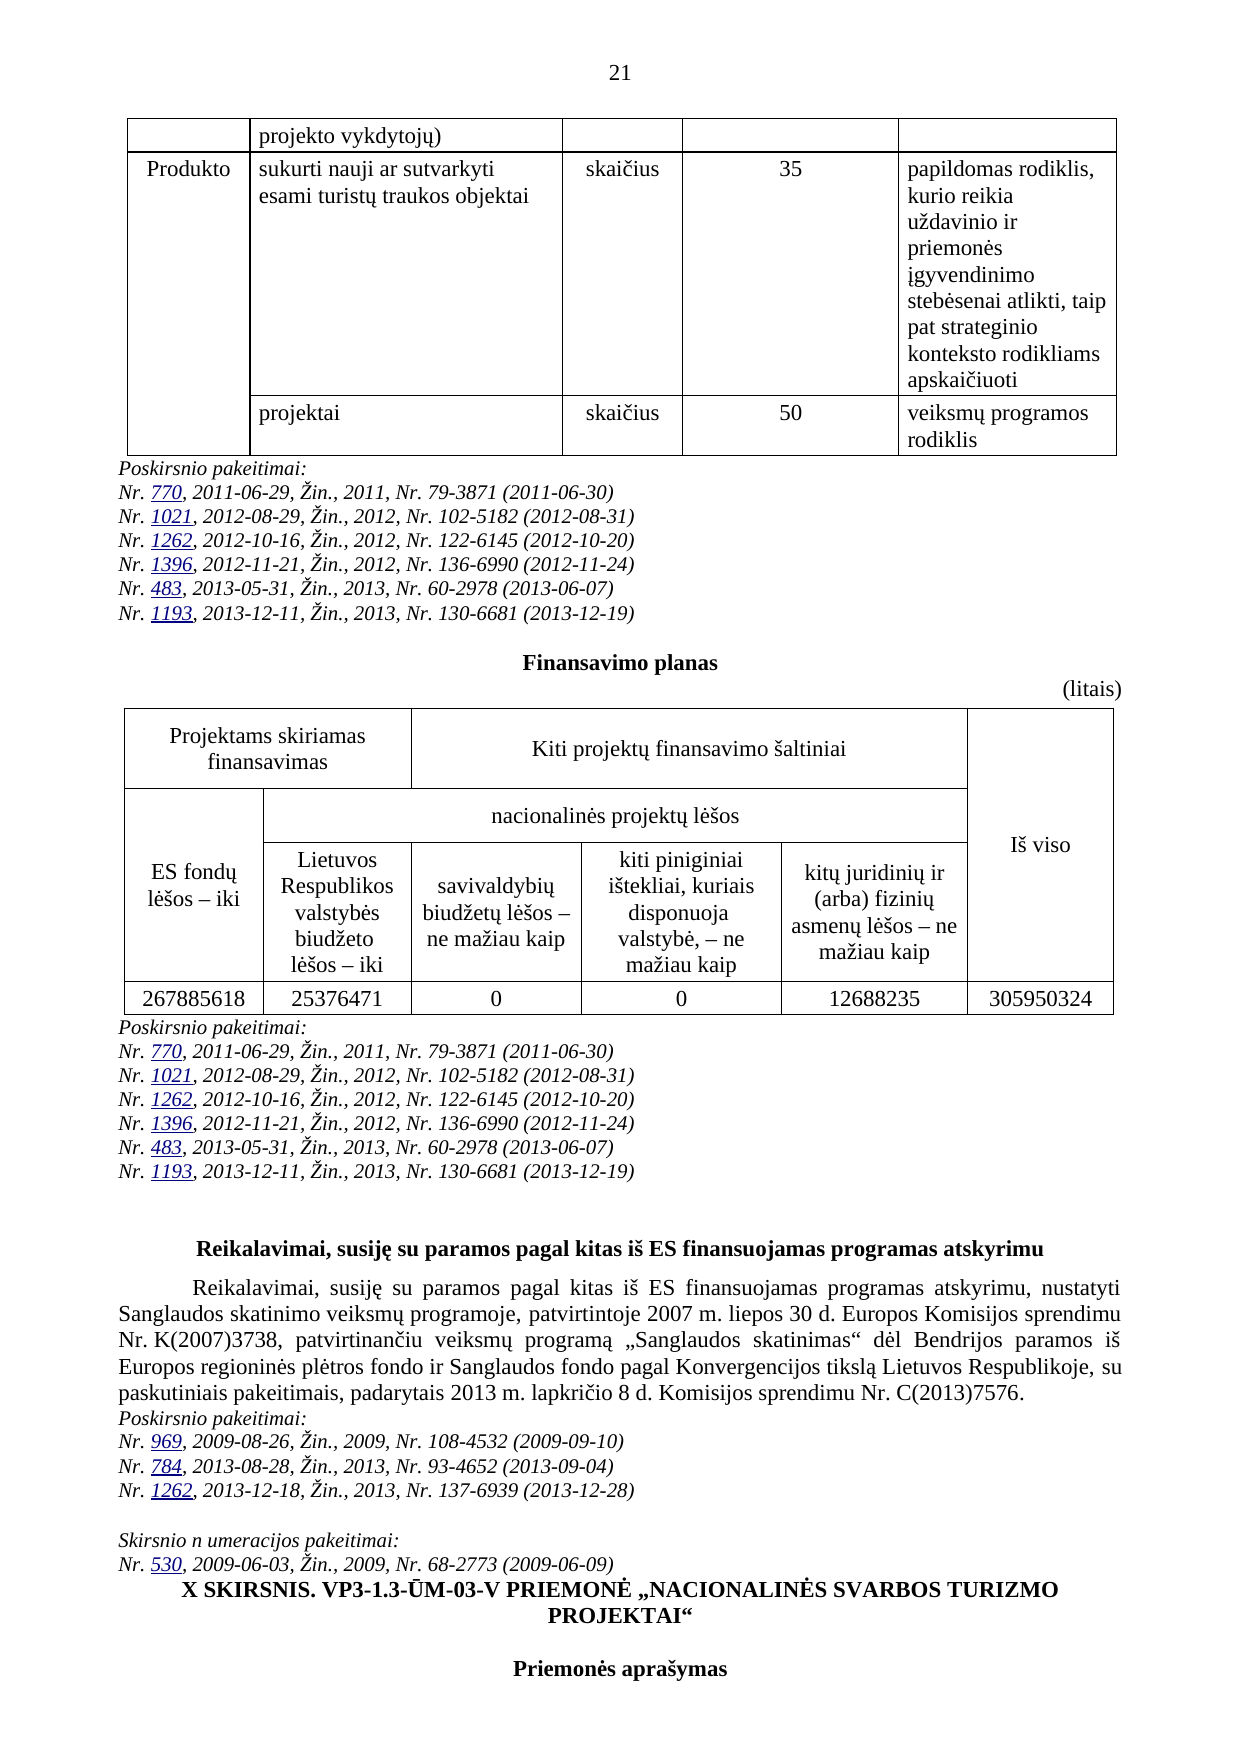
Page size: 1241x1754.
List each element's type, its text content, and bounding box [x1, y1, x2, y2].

table_cell Lietuvos Respublikos valstybės biudžeto lėšos – iki [264, 843, 411, 981]
table_cell [683, 119, 898, 151]
table_cell skaičius [563, 396, 682, 455]
text Nr. 1262, 2012-10-16, Žin., 2012, Nr. 122-6145 (2012-10-20) [118, 528, 1122, 552]
text Priemonės aprašymas [118, 1655, 1122, 1682]
table_cell [563, 119, 682, 151]
table_cell [128, 119, 249, 151]
table_cell 50 [683, 396, 898, 455]
text Nr. 530, 2009-06-03, Žin., 2009, Nr. 68-2773 (2009-06-09) [118, 1552, 1122, 1576]
text Nr. 784, 2013-08-28, Žin., 2013, Nr. 93-4652 (2013-09-04) [118, 1453, 1122, 1478]
table_cell Produkto [128, 153, 249, 455]
text Nr. 1193, 2013-12-11, Žin., 2013, Nr. 130-6681 (2013-12-19) [118, 600, 1122, 624]
text Skirsnio n umeracijos pakeitimai: [118, 1528, 1122, 1552]
text Poskirsnio pakeitimai: [118, 456, 1122, 480]
subtitle X Skirsnis. VP3-1.3-ŪM-03-V PRIEMONĖ „NACIONALINĖS SVARBOS TURIZMO PROJEKTAI“ [118, 1576, 1122, 1629]
text Nr. 483, 2013-05-31, Žin., 2013, Nr. 60-2978 (2013-06-07) [118, 1135, 1122, 1159]
text Nr. 1021, 2012-08-29, Žin., 2012, Nr. 102-5182 (2012-08-31) [118, 1063, 1122, 1087]
text Nr. 770, 2011-06-29, Žin., 2011, Nr. 79-3871 (2011-06-30) [118, 480, 1122, 504]
table_cell projekto vykdytojų) [251, 119, 562, 151]
table_header Iš viso [968, 709, 1113, 981]
text Nr. 1396, 2012-11-21, Žin., 2012, Nr. 136-6990 (2012-11-24) [118, 1111, 1122, 1135]
table_cell kiti piniginiai ištekliai, kuriais disponuoja valstybė, – ne mažiau kaip [582, 843, 781, 981]
table_cell kitų juridinių ir (arba) fizinių asmenų lėšos – ne mažiau kaip [782, 843, 967, 981]
table_cell 35 [683, 153, 898, 395]
table_header Projektams skiriamas finansavimas [125, 709, 411, 788]
text Nr. 969, 2009-08-26, Žin., 2009, Nr. 108-4532 (2009-09-10) [118, 1429, 1122, 1453]
table_cell veiksmų programos rodiklis [899, 396, 1116, 455]
text Nr. 1262, 2013-12-18, Žin., 2013, Nr. 137-6939 (2013-12-28) [118, 1478, 1122, 1502]
text Finansavimo planas [118, 648, 1122, 675]
table_cell [899, 119, 1116, 151]
table_cell projektai [251, 396, 562, 455]
table_cell 25376471 [264, 982, 411, 1014]
table_cell 12688235 [782, 982, 967, 1014]
table_cell 305950324 [968, 982, 1113, 1014]
table_header Kiti projektų finansavimo šaltiniai [412, 709, 967, 788]
text Nr. 483, 2013-05-31, Žin., 2013, Nr. 60-2978 (2013-06-07) [118, 576, 1122, 600]
table_cell skaičius [563, 153, 682, 395]
table_cell ES fondų lėšos – iki [125, 789, 263, 981]
table_cell savivaldybių biudžetų lėšos – ne mažiau kaip [412, 843, 581, 981]
table_cell 267885618 [125, 982, 263, 1014]
text Nr. 1193, 2013-12-11, Žin., 2013, Nr. 130-6681 (2013-12-19) [118, 1159, 1122, 1183]
text Poskirsnio pakeitimai: [118, 1015, 1122, 1039]
text Reikalavimai, susiję su paramos pagal kitas iš ES finansuojamas programas atskyrimu [118, 1235, 1122, 1261]
text Nr. 1396, 2012-11-21, Žin., 2012, Nr. 136-6990 (2012-11-24) [118, 552, 1122, 576]
table_cell papildomas rodiklis, kurio reikia uždavinio ir priemonės įgyvendinimo stebėsenai atlikti, taip pat strateginio konteksto rodikliams apskaičiuoti [899, 153, 1116, 395]
text Nr. 1262, 2012-10-16, Žin., 2012, Nr. 122-6145 (2012-10-20) [118, 1087, 1122, 1111]
text Nr. 770, 2011-06-29, Žin., 2011, Nr. 79-3871 (2011-06-30) [118, 1039, 1122, 1063]
table_cell sukurti nauji ar sutvarkyti esami turistų traukos objektai [251, 153, 562, 395]
text Reikalavimai, susiję su paramos pagal kitas iš ES finansuojamas programas atskyrimu, nustatyti Sanglaudos skatinimo veiksmų programoje, patvirtintoje 2007 m. liepos 30 d. Europos Komisijos sprendimu Nr. K(2007)3738, patvirtinančiu veiksmų programą „Sanglaudos skatinimas“ dėl Bendrijos paramos iš Europos regioninės plėtros fondo ir Sanglaudos fondo pagal Konvergencijos tikslą Lietuvos Respublikoje, su paskutiniais pakeitimais, padarytais 2013 m. lapkričio 8 d. Komisijos sprendimu Nr. C(2013)7576. [118, 1273, 1122, 1405]
text Nr. 1021, 2012-08-29, Žin., 2012, Nr. 102-5182 (2012-08-31) [118, 504, 1122, 528]
list (litais) [118, 675, 1122, 701]
table_cell 0 [582, 982, 781, 1014]
text Poskirsnio pakeitimai: [118, 1405, 1122, 1429]
table_cell 0 [412, 982, 581, 1014]
table_cell nacionalinės projektų lėšos [264, 789, 967, 842]
